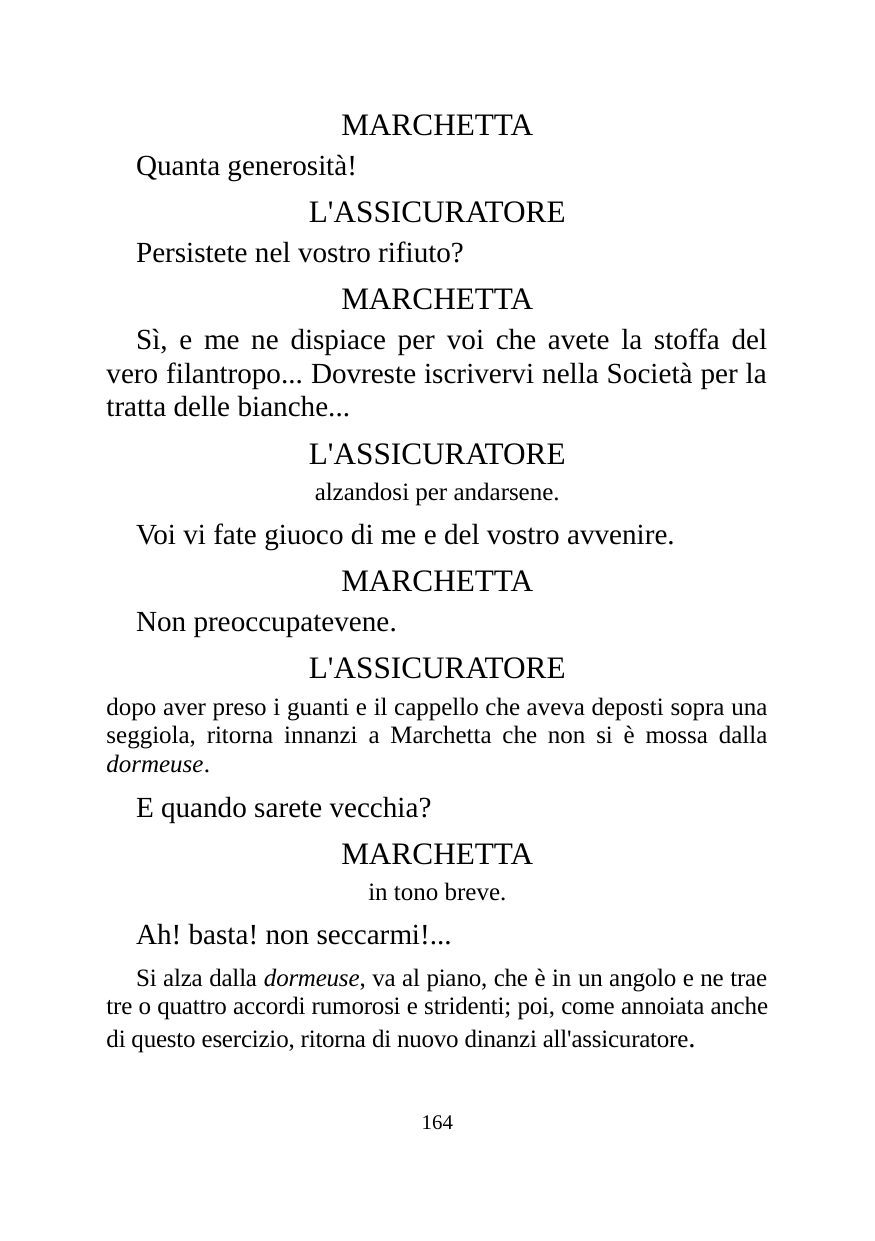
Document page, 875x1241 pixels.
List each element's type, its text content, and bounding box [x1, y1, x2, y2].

text in tono breve. [106, 877, 768, 906]
text alzandosi per andarsene. [106, 477, 768, 506]
text L'ASSICURATORE [106, 193, 768, 229]
text Persistete nel vostro rifiuto? [106, 235, 768, 269]
text Voi vi fate giuoco di me e del vostro avvenire. [106, 517, 768, 551]
text MARCHETTA [106, 563, 768, 598]
text E quando sarete vecchia? [106, 790, 768, 823]
text MARCHETTA [106, 835, 768, 871]
text MARCHETTA [106, 106, 768, 142]
text Si alza dalla dormeuse, va al piano, che è in un angolo e ne trae tre o quattro accordi rumorosi e stridenti; poi, come annoiata anche di questo esercizio, ritorna di nuovo dinanzi all'assicuratore. [106, 963, 768, 1054]
text Ah! basta! non seccarmi!... [106, 917, 768, 951]
text L'ASSICURATORE [106, 435, 768, 471]
text L'ASSICURATORE [106, 650, 768, 686]
text Quanta generosità! [106, 148, 768, 182]
text Sì, e me ne dispiace per voi che avete la stoffa del vero filantropo... Dovreste iscrivervi nella Società per la tratta delle bianche... [106, 322, 768, 423]
text dopo aver preso i guanti e il cappello che aveva deposti sopra una seggiola, ritorna innanzi a Marchetta che non si è mossa dalla dormeuse. [106, 692, 768, 778]
text MARCHETTA [106, 281, 768, 317]
text Non preoccupatevene. [106, 604, 768, 638]
